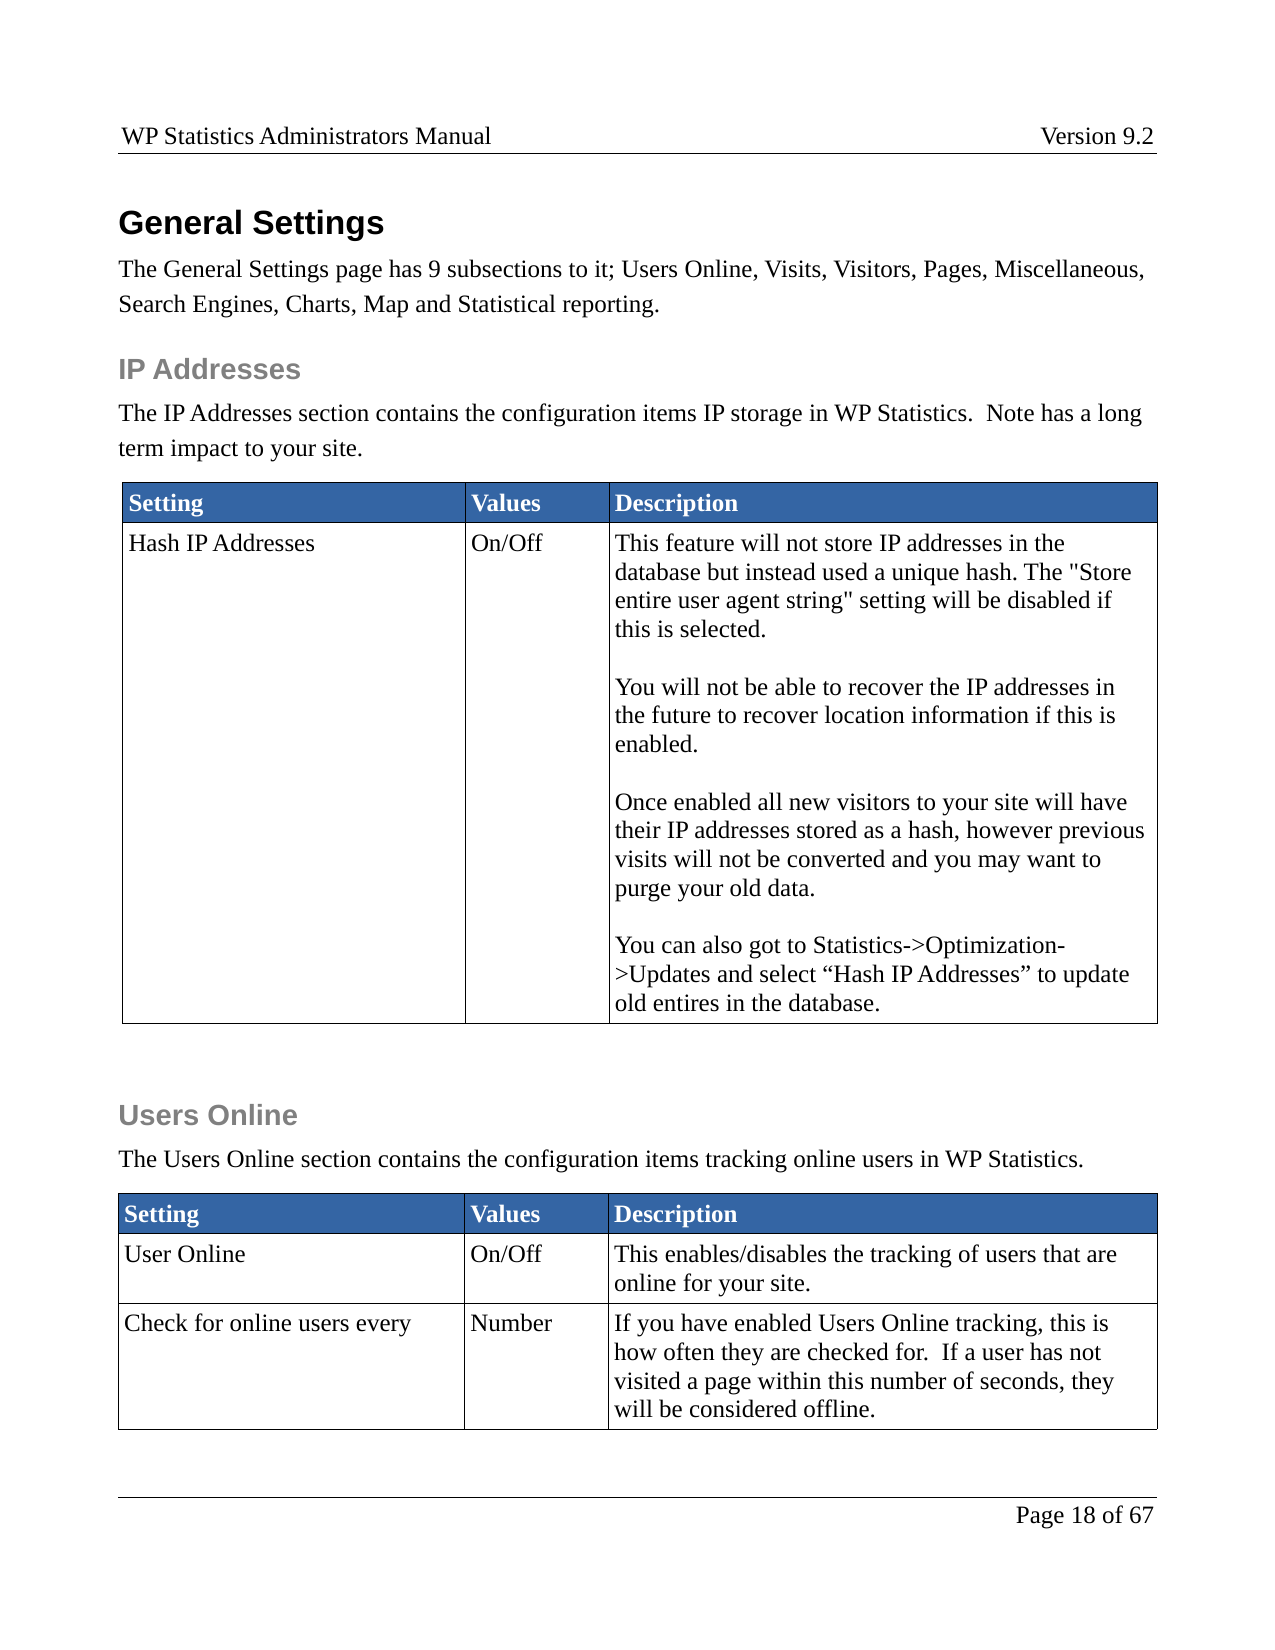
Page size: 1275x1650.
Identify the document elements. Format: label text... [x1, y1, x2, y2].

table_cell Number [465, 1304, 608, 1429]
table_cell Hash IP Addresses [123, 523, 465, 1023]
table_header Description [610, 483, 1157, 522]
table_header Values [466, 483, 609, 522]
table_cell On/Off [466, 523, 609, 1023]
table_cell Check for online users every [119, 1304, 464, 1429]
text The IP Addresses section contains the configuration items IP storage in WP Statistics. Note has a long term impact to your site. [118, 398, 1157, 462]
subtitle General Settings [118, 203, 1157, 242]
table_header Description [609, 1194, 1157, 1233]
table_cell If you have enabled Users Online tracking, this is how often they are checked for. If a user has not visited a page within this number of seconds, they will be considered offline. [609, 1304, 1157, 1429]
text The General Settings page has 9 subsections to it; Users Online, Visits, Visitors, Pages, Miscellaneous, Search Engines, Charts, Map and Statistical reporting. [118, 254, 1157, 317]
subtitle IP Addresses [118, 352, 1157, 386]
table_cell User Online [119, 1234, 464, 1302]
table_header Setting [123, 483, 465, 522]
table_header Setting [119, 1194, 464, 1233]
table_cell This enables/disables the tracking of users that are online for your site. [609, 1234, 1157, 1302]
text The Users Online section contains the configuration items tracking online users in WP Statistics. [118, 1144, 1157, 1173]
table_cell This feature will not store IP addresses in the database but instead used a unique hash. The "Store entire user agent string" setting will be disabled if this is selected. You will not be able to recover the IP addresses in the future to recover location information if this is enabled. Once enabled all new visitors to your site will have their IP addresses stored as a hash, however previous visits will not be converted and you may want to purge your old data. You can also got to Statistics->Optimization->Updates and select “Hash IP Addresses” to update old entires in the database. [610, 523, 1157, 1023]
subtitle Users Online [118, 1098, 1157, 1131]
table_cell On/Off [465, 1234, 608, 1302]
table_header Values [465, 1194, 608, 1233]
